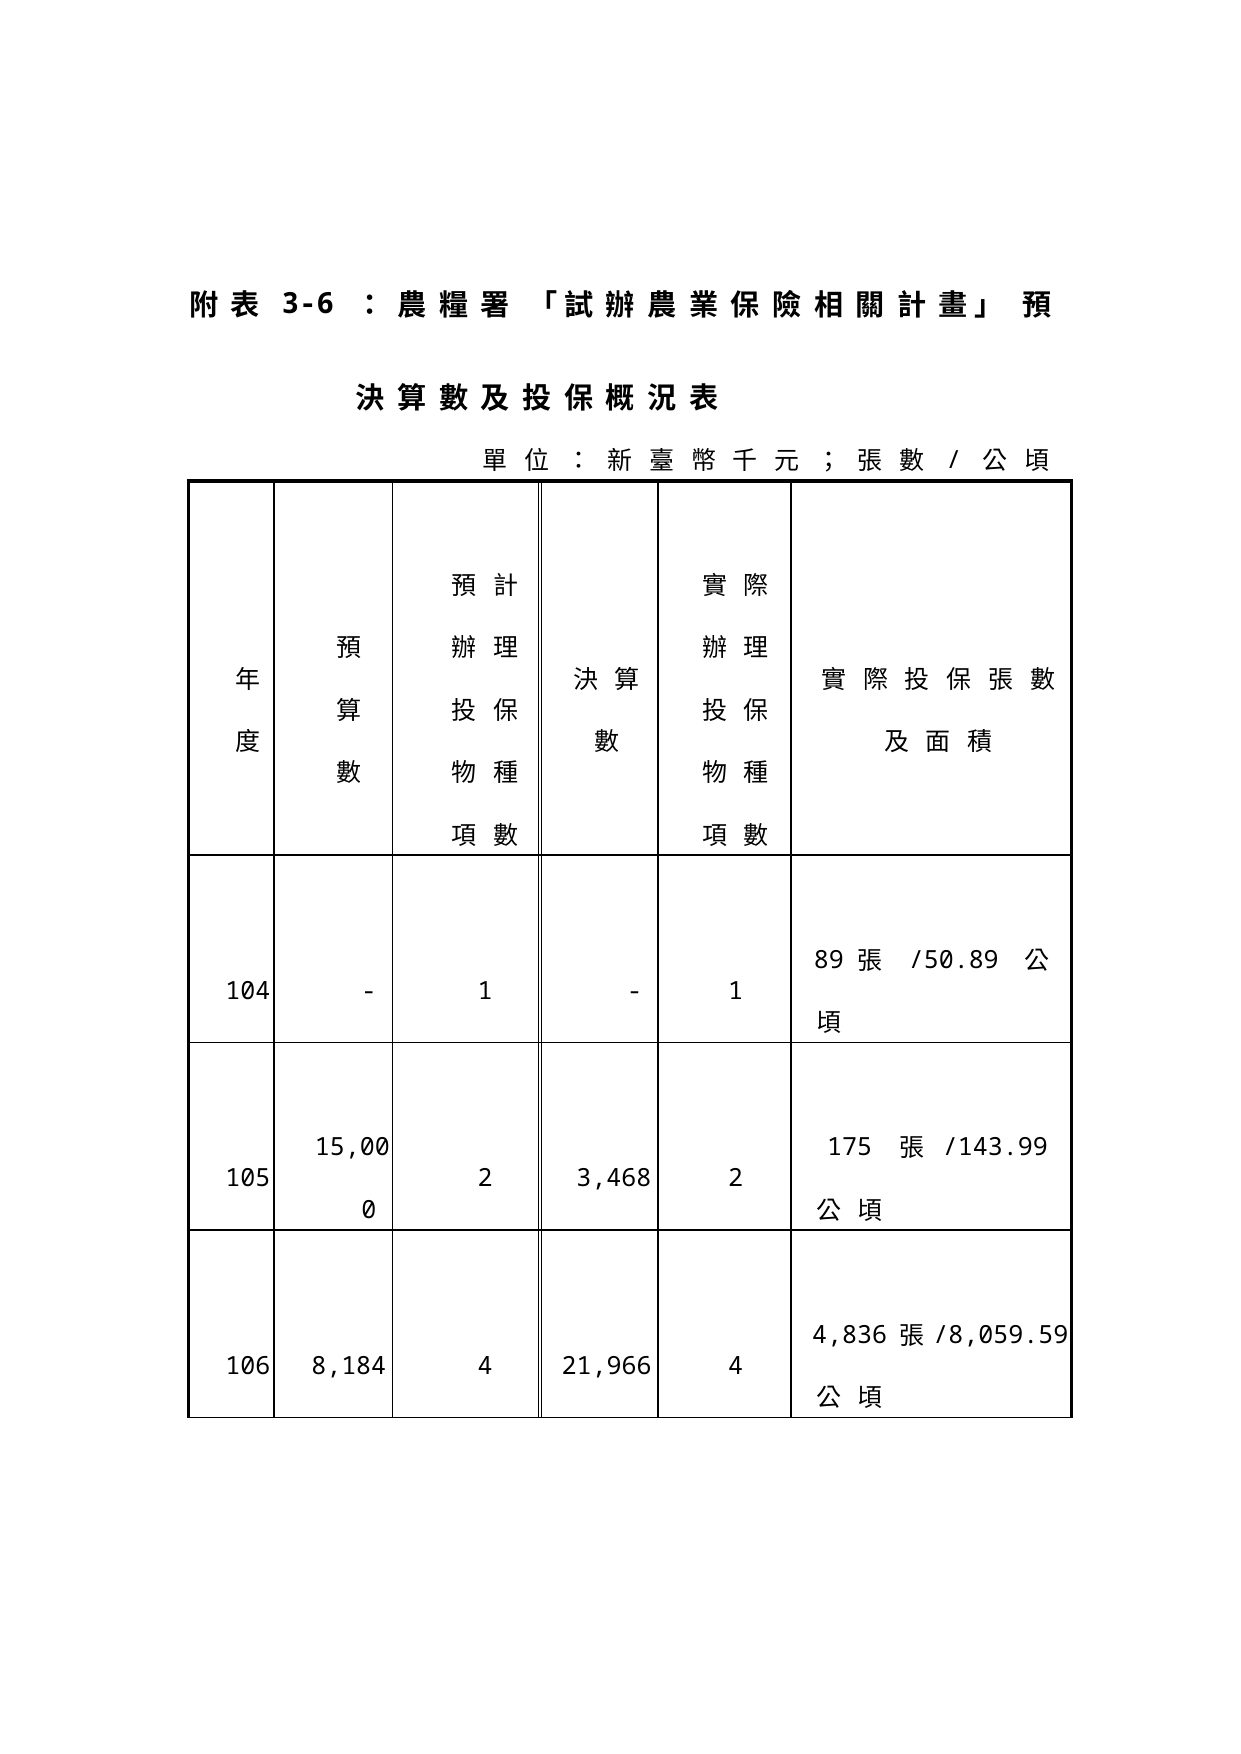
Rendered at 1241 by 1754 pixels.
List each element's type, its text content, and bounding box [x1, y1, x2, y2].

table_cell 104 [190, 856, 273, 1042]
table_header 預計辦理投保物種項數 [393, 483, 538, 854]
table_header 年度 [190, 483, 273, 854]
table_cell 89張/50.89公頃 [792, 856, 1070, 1042]
table_cell 15,000 [275, 1043, 392, 1229]
table_header 實際投保張數及面積 [792, 483, 1070, 854]
table_cell 2 [393, 1043, 538, 1229]
table_cell 1 [659, 856, 790, 1042]
table_cell 106 [190, 1231, 273, 1417]
table_cell 4 [393, 1231, 538, 1417]
table_cell 105 [190, 1043, 273, 1229]
table_cell 1 [393, 856, 538, 1042]
table_cell 2 [659, 1043, 790, 1229]
text 附表3-6：農糧署「試辦農業保險相關計畫」預決算數及投保概況表 [183, 229, 1058, 417]
table_header 預算數 [275, 483, 392, 854]
table_cell - [275, 856, 392, 1042]
table_header 決算數 [542, 483, 657, 854]
table_header 實際辦理投保物種項數 [659, 483, 790, 854]
table_cell 175張/143.99公頃 [792, 1043, 1070, 1229]
table_cell 8,184 [275, 1231, 392, 1417]
text 單位：新臺幣千元；張數/公頃 [183, 417, 1058, 479]
table_cell 4 [659, 1231, 790, 1417]
table_cell - [542, 856, 657, 1042]
table_cell 3,468 [542, 1043, 657, 1229]
table_cell 21,966 [542, 1231, 657, 1417]
table_cell 4,836張/8,059.59公頃 [792, 1231, 1070, 1417]
